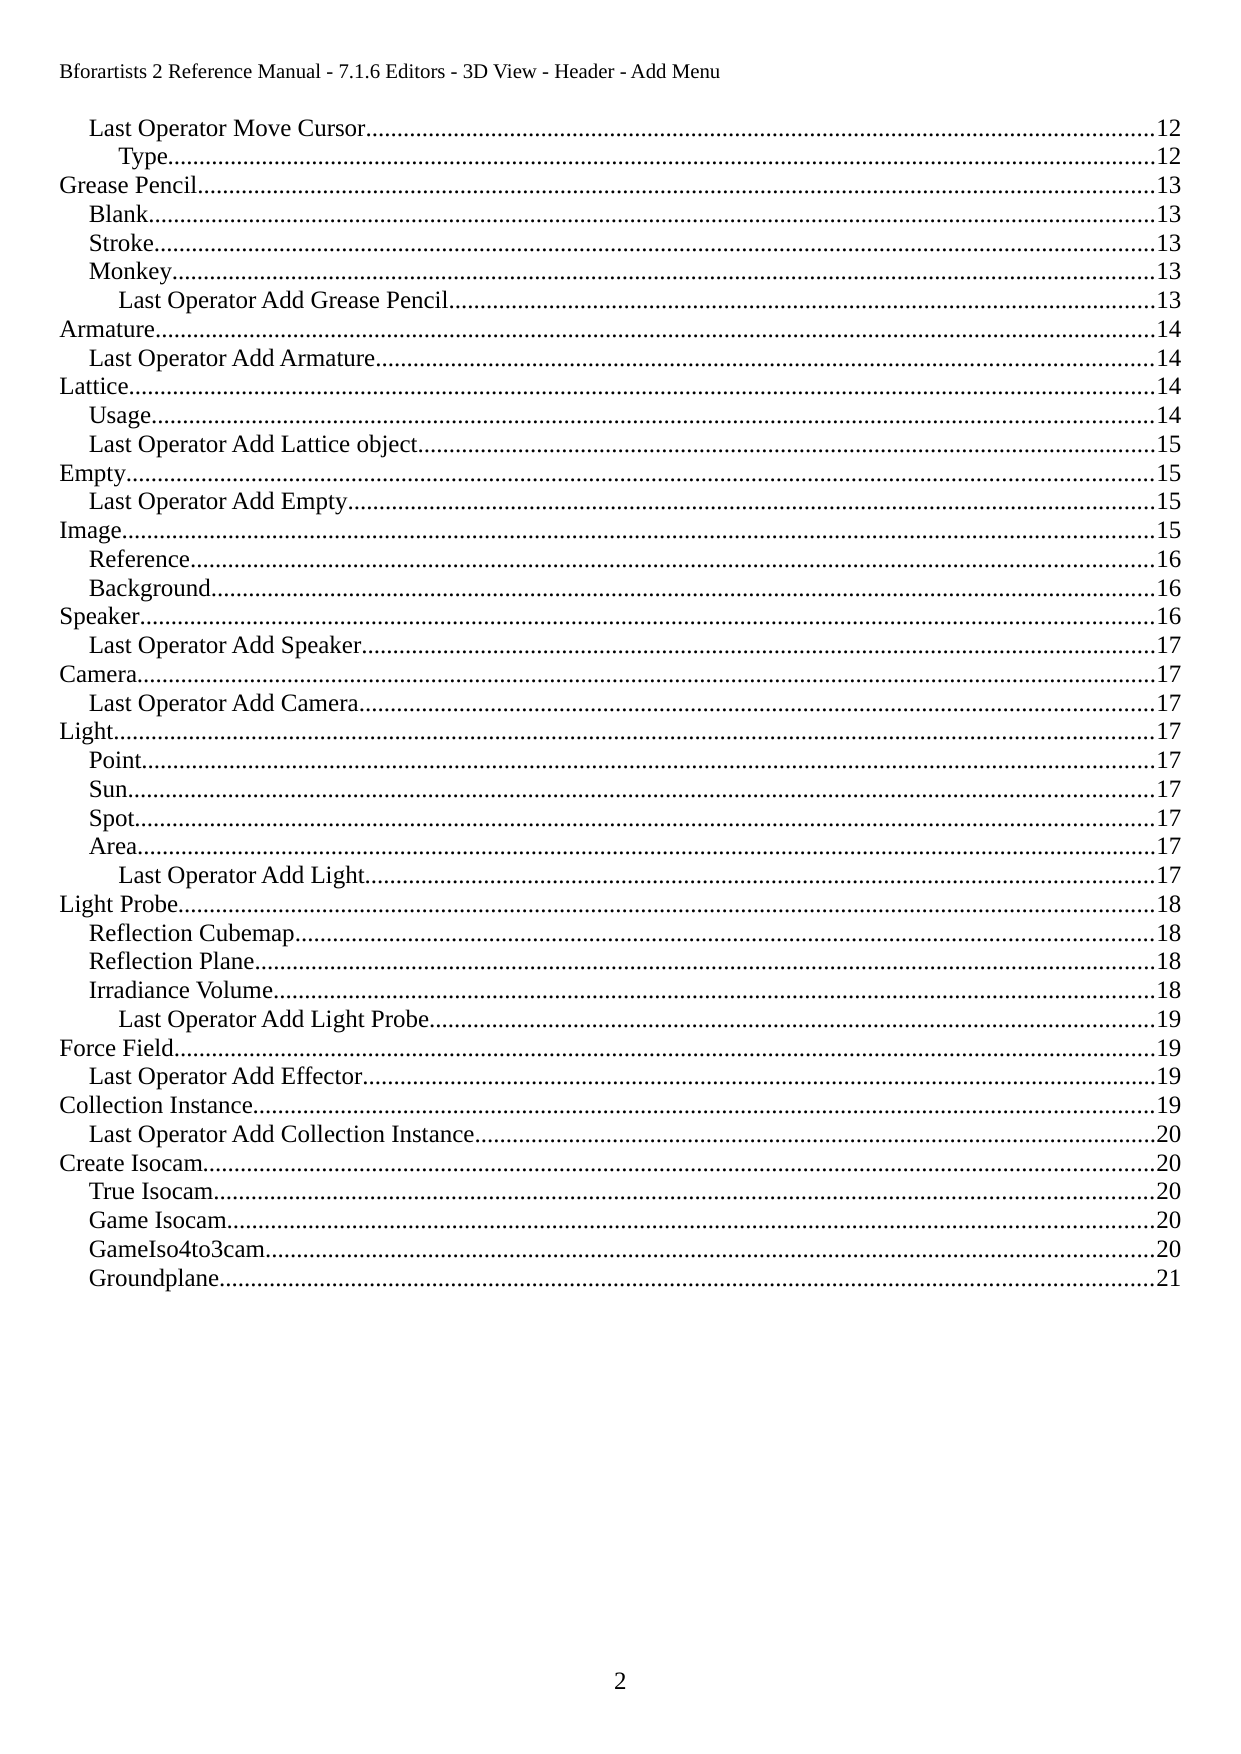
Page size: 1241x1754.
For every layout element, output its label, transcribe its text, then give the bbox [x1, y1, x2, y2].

text Background 16 [88, 573, 1181, 601]
text Grease Pencil 13 [59, 170, 1181, 199]
text Game Isocam 20 [88, 1205, 1181, 1234]
text Last Operator Add Camera 17 [88, 688, 1181, 716]
text Camera 17 [59, 659, 1181, 688]
text Force Field 19 [59, 1033, 1181, 1061]
text Last Operator Add Speaker 17 [88, 630, 1181, 659]
text GameIso4to3cam 20 [88, 1234, 1181, 1263]
text Spot 17 [88, 803, 1181, 831]
text Reflection Cubemap 18 [88, 918, 1181, 946]
text Collection Instance 19 [59, 1090, 1181, 1119]
text Light Probe 18 [59, 889, 1181, 918]
text Last Operator Move Cursor 12 [88, 113, 1181, 141]
text Speaker 16 [59, 601, 1181, 630]
text Last Operator Add Empty 15 [88, 486, 1181, 515]
text Monkey 13 [88, 256, 1181, 285]
text Last Operator Add Armature 14 [88, 343, 1181, 371]
text True Isocam 20 [88, 1176, 1181, 1205]
text Usage 14 [88, 400, 1181, 429]
text Type 12 [118, 141, 1181, 170]
text Light 17 [59, 716, 1181, 745]
text Groundplane 21 [88, 1263, 1181, 1291]
text Reflection Plane 18 [88, 946, 1181, 975]
text Empty 15 [59, 458, 1181, 486]
text Create Isocam 20 [59, 1148, 1181, 1176]
text Last Operator Add Light Probe 19 [118, 1004, 1181, 1033]
text Armature 14 [59, 314, 1181, 343]
text Blank 13 [88, 199, 1181, 228]
text Reference 16 [88, 544, 1181, 573]
text Lattice 14 [59, 371, 1181, 400]
text Last Operator Add Lattice object 15 [88, 429, 1181, 458]
text Last Operator Add Effector 19 [88, 1061, 1181, 1090]
text Irradiance Volume 18 [88, 975, 1181, 1004]
text Point 17 [88, 745, 1181, 774]
text Last Operator Add Collection Instance 20 [88, 1119, 1181, 1148]
text Image 15 [59, 515, 1181, 544]
text Area 17 [88, 831, 1181, 860]
text Stroke 13 [88, 228, 1181, 256]
text Last Operator Add Light 17 [118, 860, 1181, 889]
text Last Operator Add Grease Pencil 13 [118, 285, 1181, 314]
text Sun 17 [88, 774, 1181, 803]
